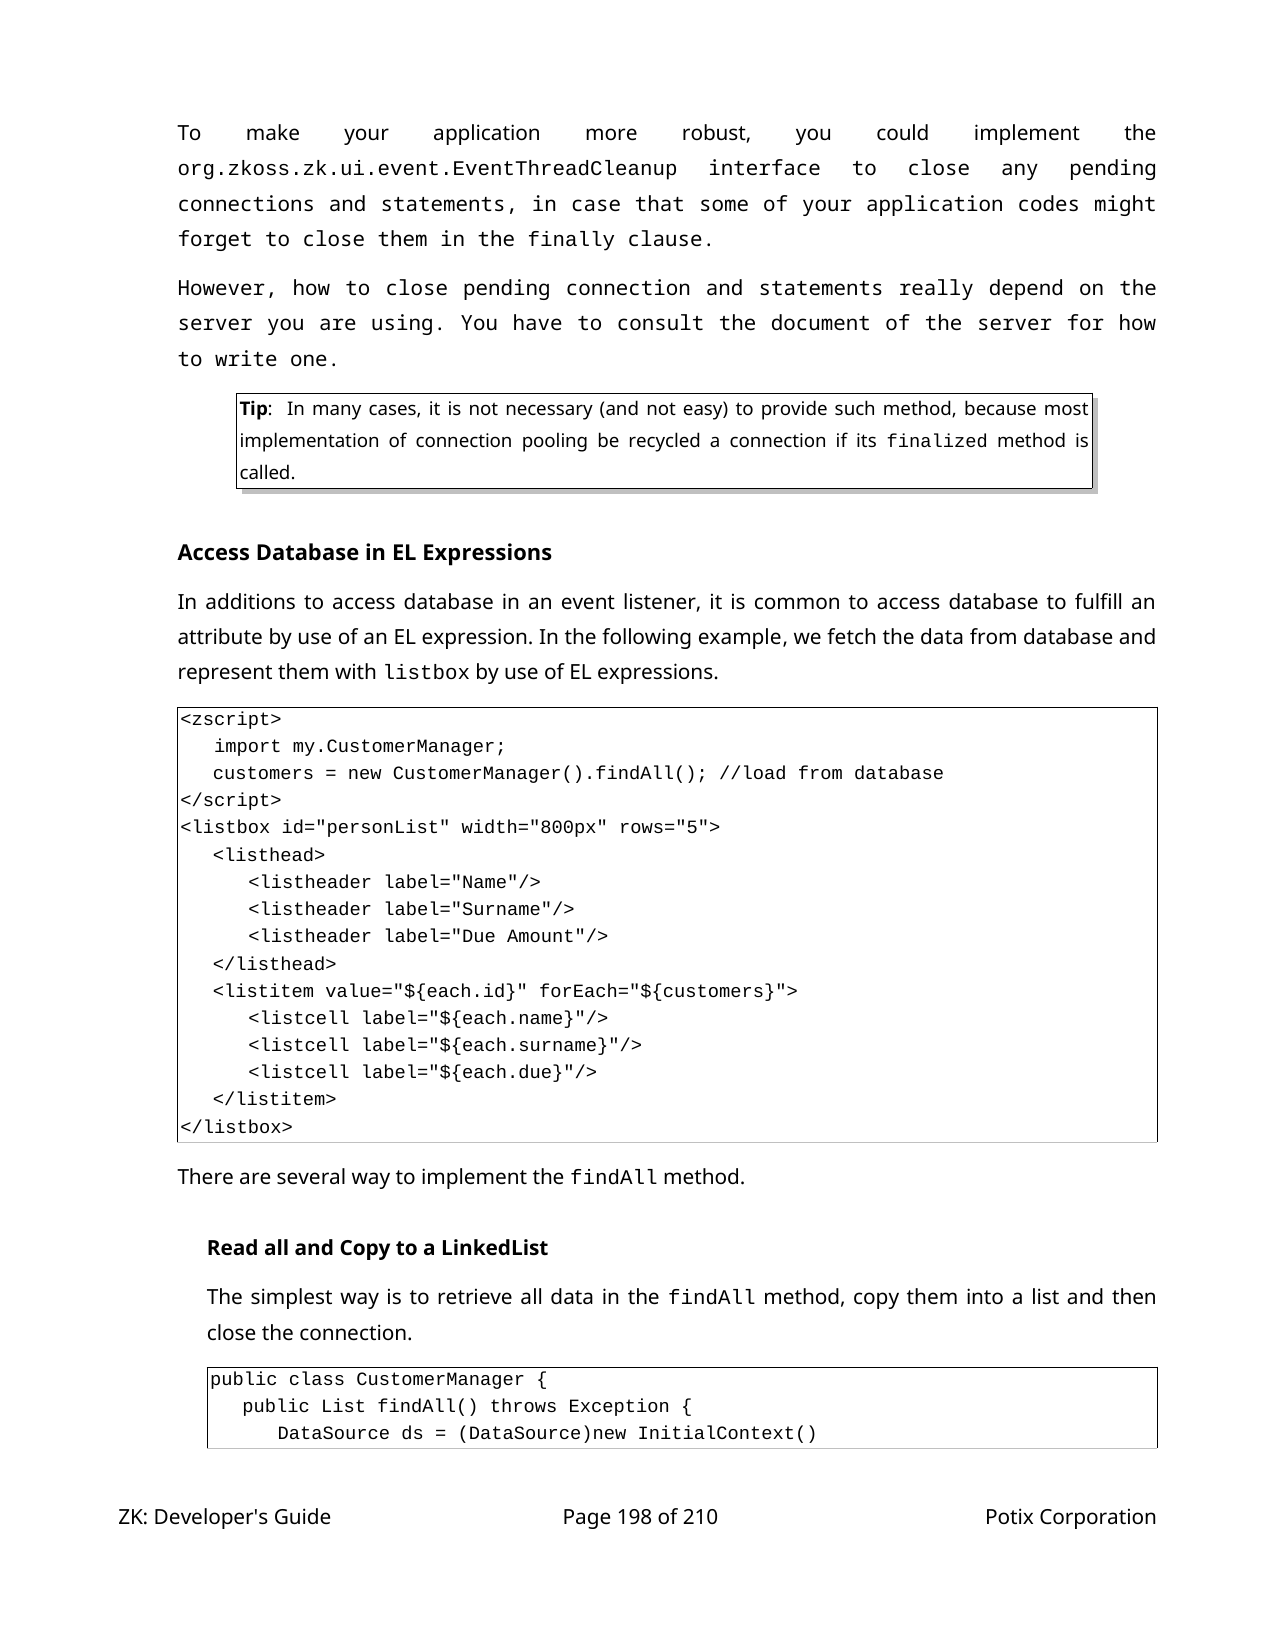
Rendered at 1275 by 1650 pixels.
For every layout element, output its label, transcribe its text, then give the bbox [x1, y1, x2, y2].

text public class CustomerManager { [208, 1368, 1157, 1391]
text <listcell label="${each.surname}"/> [178, 1033, 1157, 1057]
text The simplest way is to retrieve all data in the findAll method, copy them into a list and then close the connection. [207, 1282, 1157, 1346]
text <listcell label="${each.name}"/> [178, 1006, 1157, 1030]
text However, how to close pending connection and statements really depend on the server you are using. You have to consult the document of the server for how to write one. [177, 273, 1157, 372]
text In additions to access database in an event listener, it is common to access database to fulfill an attribute by use of an EL expression. In the following example, we fetch the data from database and represent them with listbox by use of EL expressions. [177, 587, 1157, 686]
text <listheader label="Name"/> [178, 870, 1157, 894]
text DataSource ds = (DataSource)new InitialContext() [208, 1421, 1157, 1448]
text To make your application more robust, you could implement the org.zkoss.zk.ui.event.EventThreadCleanup interface to close any pending connections and statements, in case that some of your application codes might forget to close them in the finally clause. [177, 118, 1157, 253]
text <listbox id="personList" width="800px" rows="5"> [178, 815, 1157, 840]
text Tip: In many cases, it is not necessary (and not easy) to provide such method, because most implementation of connection pooling be recycled a connection if its finalized method is called. [237, 394, 1092, 488]
text </script> [178, 788, 1157, 812]
subtitle Read all and Copy to a LinkedList [207, 1233, 1157, 1262]
text <listhead> [178, 843, 1157, 867]
text </listitem> [178, 1087, 1157, 1112]
text There are several way to implement the findAll method. [177, 1162, 1157, 1191]
text customers = new CustomerManager().findAll(); //load from database [178, 761, 1157, 785]
subtitle Access Database in EL Expressions [177, 536, 1157, 566]
text </listhead> [178, 951, 1157, 976]
text <zscript> [178, 708, 1157, 731]
text <listheader label="Surname"/> [178, 897, 1157, 921]
text <listheader label="Due Amount"/> [178, 924, 1157, 948]
text import my.CustomerManager; [178, 734, 1157, 758]
text </listbox> [178, 1114, 1157, 1142]
text <listcell label="${each.due}"/> [178, 1060, 1157, 1084]
text <listitem value="${each.id}" forEach="${customers}"> [178, 978, 1157, 1003]
text public List findAll() throws Exception { [208, 1394, 1157, 1418]
